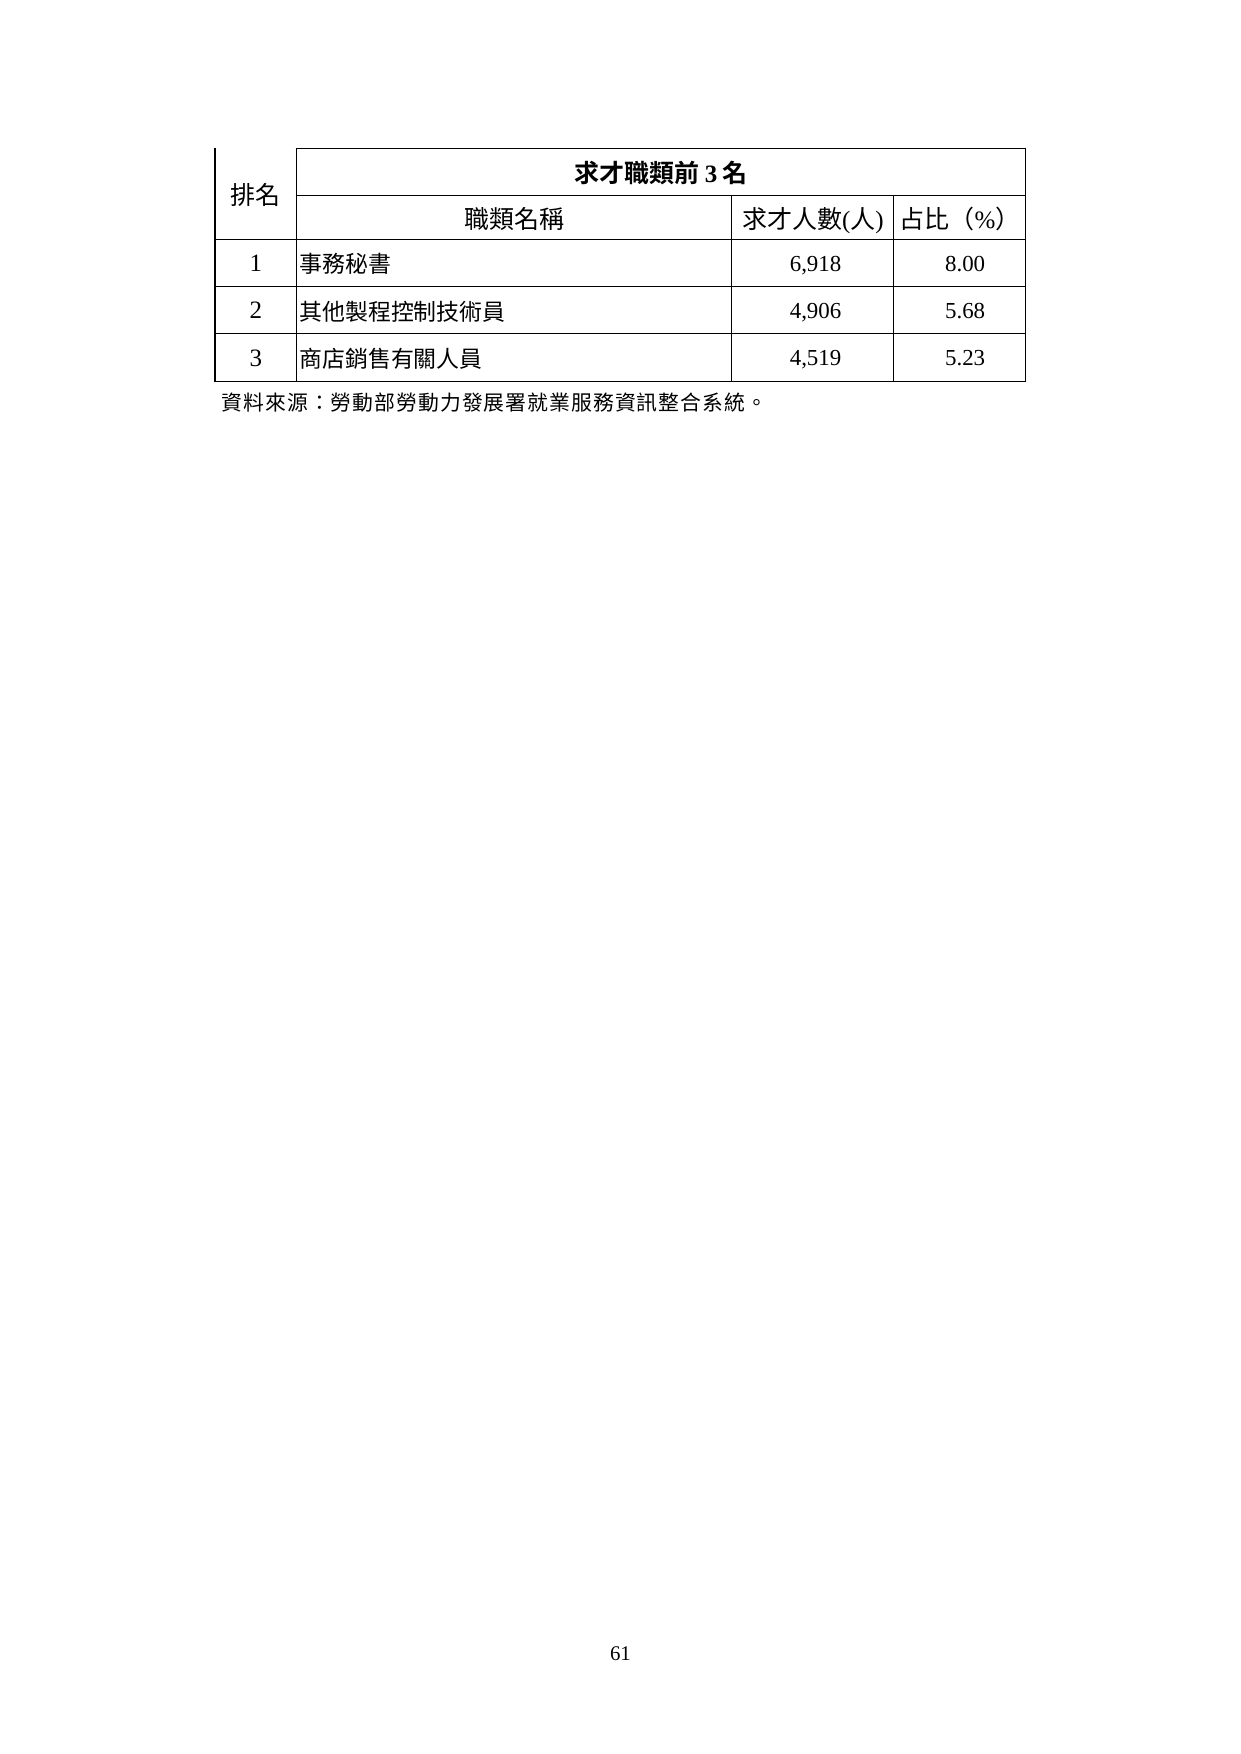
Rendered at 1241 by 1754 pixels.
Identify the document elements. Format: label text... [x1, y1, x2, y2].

table_cell 職類名稱 [297, 196, 731, 239]
text 資料來源：勞動部勞動力發展署就業服務資訊整合系統。 [221, 382, 1063, 421]
table_cell 4,906 [732, 287, 893, 333]
table_cell 8.00 [894, 240, 1025, 286]
table_cell 2 [216, 287, 296, 333]
table_cell 商店銷售有關人員 [297, 334, 731, 381]
table_cell 1 [216, 240, 296, 286]
table_cell 占比（%） [894, 196, 1025, 239]
table_cell 事務秘書 [297, 240, 731, 286]
table_cell 4,519 [732, 334, 893, 381]
table_cell 求才人數(人) [732, 196, 893, 239]
table_cell 排名 [216, 148, 296, 239]
table_cell 其他製程控制技術員 [297, 287, 731, 333]
table_cell 求才職類前3名 [297, 149, 1025, 195]
table_cell 5.23 [894, 334, 1025, 381]
table_cell 3 [216, 334, 296, 381]
table_cell 5.68 [894, 287, 1025, 333]
table_cell 6,918 [732, 240, 893, 286]
